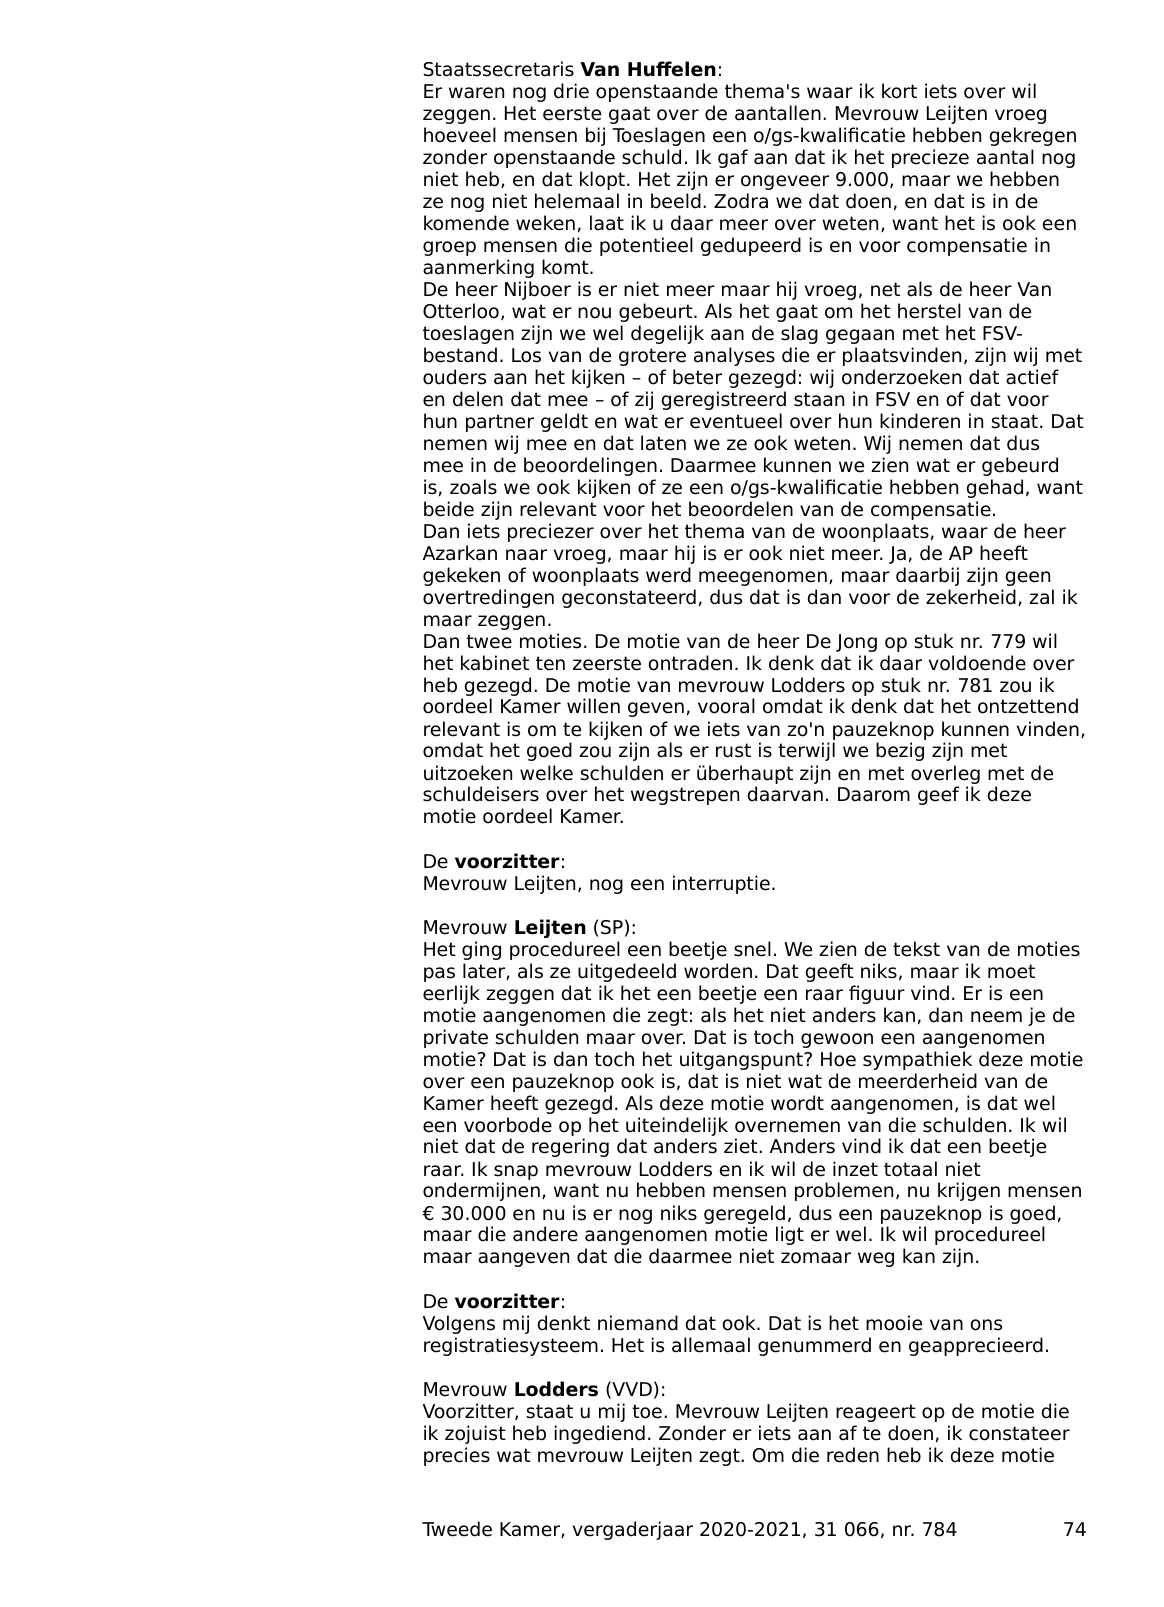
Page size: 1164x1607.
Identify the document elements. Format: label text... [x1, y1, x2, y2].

text Er waren nog drie openstaande thema's waar ik kort iets over wil zeggen. Het eerste gaat over de aantallen. Mevrouw Leijten vroeg hoeveel mensen bij Toeslagen een o/gs-kwalificatie hebben gekregen zonder openstaande schuld. Ik gaf aan dat ik het precieze aantal nog niet heb, en dat klopt. Het zijn er ongeveer 9.000, maar we hebben ze nog niet helemaal in beeld. Zodra we dat doen, en dat is in de komende weken, laat ik u daar meer over weten, want het is ook een groep mensen die potentieel gedupeerd is en voor compensatie in aanmerking komt. [422, 81, 1087, 279]
text Mevrouw Leijten, nog een interruptie. [422, 872, 1087, 894]
text Het ging procedureel een beetje snel. We zien de tekst van de moties pas later, als ze uitgedeeld worden. Dat geeft niks, maar ik moet eerlijk zeggen dat ik het een beetje een raar figuur vind. Er is een motie aangenomen die zegt: als het niet anders kan, dan neem je de private schulden maar over. Dat is toch gewoon een aangenomen motie? Dat is dan toch het uitgangspunt? Hoe sympathiek deze motie over een pauzeknop ook is, dat is niet wat de meerderheid van de Kamer heeft gezegd. Als deze motie wordt aangenomen, is dat wel een voorbode op het uiteindelijk overnemen van die schulden. Ik wil niet dat de regering dat anders ziet. Anders vind ik dat een beetje raar. Ik snap mevrouw Lodders en ik wil de inzet totaal niet ondermijnen, want nu hebben mensen problemen, nu krijgen mensen € 30.000 en nu is er nog niks geregeld, dus een pauzeknop is goed, maar die andere aangenomen motie ligt er wel. Ik wil procedureel maar aangeven dat die daarmee niet zomaar weg kan zijn. [422, 939, 1087, 1268]
text Mevrouw Lodders (VVD): [422, 1379, 1087, 1401]
text Mevrouw Leijten (SP): [422, 917, 1087, 939]
text Volgens mij denkt niemand dat ook. Dat is het mooie van ons registratiesysteem. Het is allemaal genummerd en geapprecieerd. [422, 1312, 1087, 1356]
text Staatssecretaris Van Huffelen: [422, 59, 1087, 81]
text De voorzitter: [422, 851, 1087, 872]
text Voorzitter, staat u mij toe. Mevrouw Leijten reageert op de motie die ik zojuist heb ingediend. Zonder er iets aan af te doen, ik constateer precies wat mevrouw Leijten zegt. Om die reden heb ik deze motie [422, 1401, 1087, 1467]
text Dan iets preciezer over het thema van de woonplaats, waar de heer Azarkan naar vroeg, maar hij is er ook niet meer. Ja, de AP heeft gekeken of woonplaats werd meegenomen, maar daarbij zijn geen overtredingen geconstateerd, dus dat is dan voor de zekerheid, zal ik maar zeggen. [422, 521, 1087, 631]
text De voorzitter: [422, 1291, 1087, 1312]
text De heer Nijboer is er niet meer maar hij vroeg, net als de heer Van Otterloo, wat er nou gebeurt. Als het gaat om het herstel van de toeslagen zijn we wel degelijk aan de slag gegaan met het FSV-bestand. Los van de grotere analyses die er plaatsvinden, zijn wij met ouders aan het kijken – of beter gezegd: wij onderzoeken dat actief en delen dat mee – of zij geregistreerd staan in FSV en of dat voor hun partner geldt en wat er eventueel over hun kinderen in staat. Dat nemen wij mee en dat laten we ze ook weten. Wij nemen dat dus mee in de beoordelingen. Daarmee kunnen we zien wat er gebeurd is, zoals we ook kijken of ze een o/gs-kwalificatie hebben gehad, want beide zijn relevant voor het beoordelen van de compensatie. [422, 279, 1087, 521]
text Dan twee moties. De motie van de heer De Jong op stuk nr. 779 wil het kabinet ten zeerste ontraden. Ik denk dat ik daar voldoende over heb gezegd. De motie van mevrouw Lodders op stuk nr. 781 zou ik oordeel Kamer willen geven, vooral omdat ik denk dat het ontzettend relevant is om te kijken of we iets van zo'n pauzeknop kunnen vinden, omdat het goed zou zijn als er rust is terwijl we bezig zijn met uitzoeken welke schulden er überhaupt zijn en met overleg met de schuldeisers over het wegstrepen daarvan. Daarom geef ik deze motie oordeel Kamer. [422, 631, 1087, 828]
